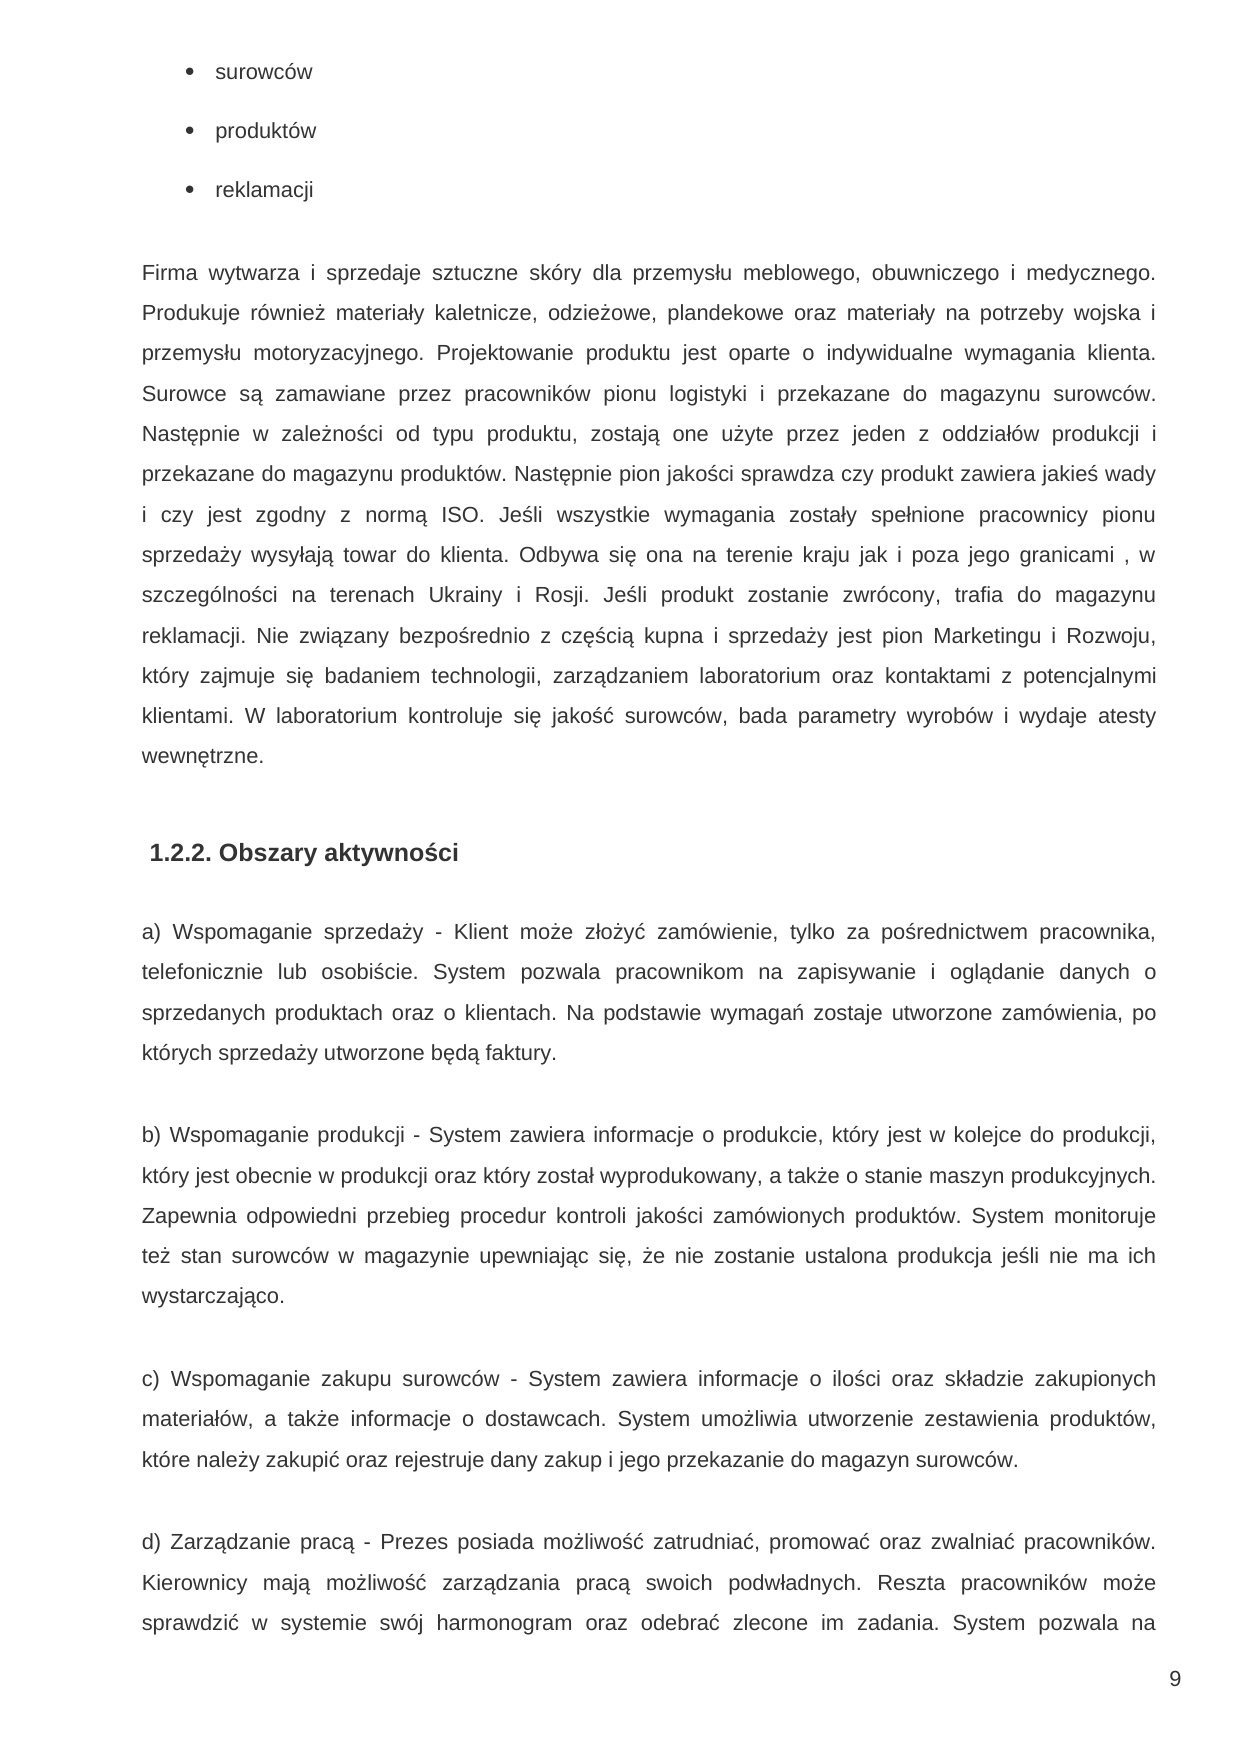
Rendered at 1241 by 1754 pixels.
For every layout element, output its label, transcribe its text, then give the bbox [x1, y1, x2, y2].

list surowców [186, 59, 1158, 84]
text b) Wspomaganie produkcji - System zawiera informacje o produkcie, który jest w kolejce do produkcji, który jest obecnie w produkcji oraz który został wyprodukowany, a także o stanie maszyn produkcyjnych. Zapewnia odpowiedni przebieg procedur kontroli jakości zamówionych produktów. System monitoruje też stan surowców w magazynie upewniając się, że nie zostanie ustalona produkcja jeśli nie ma ich wystarczająco. [142, 1122, 1158, 1309]
text c) Wspomaganie zakupu surowców - System zawiera informacje o ilości oraz składzie zakupionych materiałów, a także informacje o dostawcach. System umożliwia utworzenie zestawienia produktów, które należy zakupić oraz rejestruje dany zakup i jego przekazanie do magazyn surowców. [142, 1366, 1158, 1472]
text a) Wspomaganie sprzedaży - Klient może złożyć zamówienie, tylko za pośrednictwem pracownika, telefonicznie lub osobiście. System pozwala pracownikom na zapisywanie i oglądanie danych o sprzedanych produktach oraz o klientach. Na podstawie wymagań zostaje utworzone zamówienia, po których sprzedaży utworzone będą faktury. [142, 919, 1158, 1065]
text d) Zarządzanie pracą - Prezes posiada możliwość zatrudniać, promować oraz zwalniać pracowników. Kierownicy mają możliwość zarządzania pracą swoich podwładnych. Reszta pracowników może sprawdzić w systemie swój harmonogram oraz odebrać zlecone im zadania. System pozwala na [142, 1529, 1158, 1635]
subtitle 1.2.2. Obszary aktywności [149, 838, 1150, 867]
list reklamacji [186, 177, 1158, 202]
text Firma wytwarza i sprzedaje sztuczne skóry dla przemysłu meblowego, obuwniczego i medycznego. Produkuje również materiały kaletnicze, odzieżowe, plandekowe oraz materiały na potrzeby wojska i przemysłu motoryzacyjnego. Projektowanie produktu jest oparte o indywidualne wymagania klienta. Surowce są zamawiane przez pracowników pionu logistyki i przekazane do magazynu surowców. Następnie w zależności od typu produktu, zostają one użyte przez jeden z oddziałów produkcji i przekazane do magazynu produktów. Następnie pion jakości sprawdza czy produkt zawiera jakieś wady i czy jest zgodny z normą ISO. Jeśli wszystkie wymagania zostały spełnione pracownicy pionu sprzedaży wysyłają towar do klienta. Odbywa się ona na terenie kraju jak i poza jego granicami , w szczególności na terenach Ukrainy i Rosji. Jeśli produkt zostanie zwrócony, trafia do magazynu reklamacji. Nie związany bezpośrednio z częścią kupna i sprzedaży jest pion Marketingu i Rozwoju, który zajmuje się badaniem technologii, zarządzaniem laboratorium oraz kontaktami z potencjalnymi klientami. W laboratorium kontroluje się jakość surowców, bada parametry wyrobów i wydaje atesty wewnętrzne. [142, 260, 1158, 769]
list produktów [186, 118, 1158, 143]
